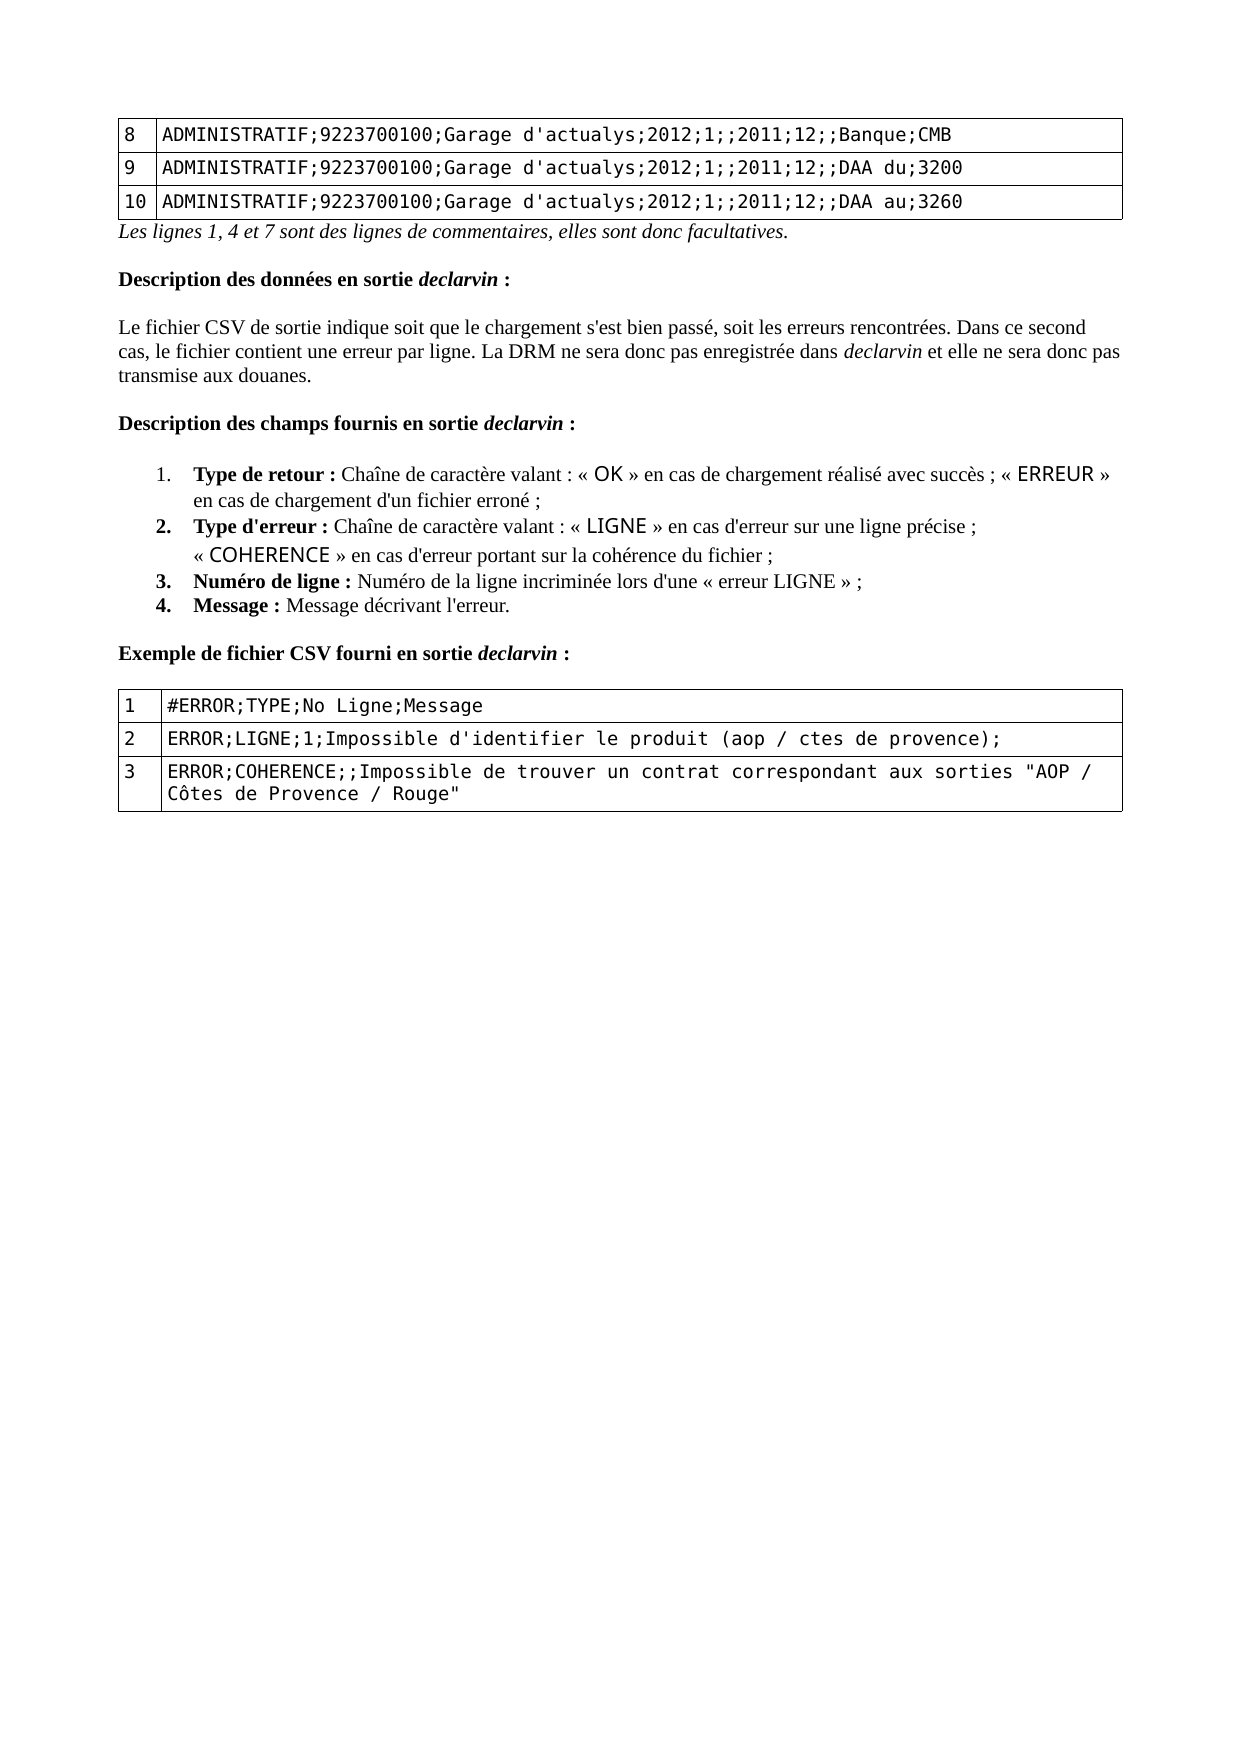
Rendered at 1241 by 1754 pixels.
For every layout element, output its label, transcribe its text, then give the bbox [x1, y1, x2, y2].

text Description des champs fournis en sortie declarvin : [118, 411, 1122, 435]
table_header #ERROR;TYPE;No Ligne;Message [162, 690, 1122, 722]
text Description des données en sortie declarvin : [118, 267, 1122, 291]
table_cell ERROR;COHERENCE;;Impossible de trouver un contrat correspondant aux sorties "AOP / Côtes de Provence / Rouge" [162, 757, 1122, 811]
table_cell 9 [119, 153, 156, 185]
list Numéro de ligne : Numéro de la ligne incriminée lors d'une « erreur LIGNE » ; [156, 568, 1122, 593]
table_cell ERROR;LIGNE;1;Impossible d'identifier le produit (aop / ctes de provence); [162, 723, 1122, 756]
text Les lignes 1, 4 et 7 sont des lignes de commentaires, elles sont donc facultatives. [118, 220, 1122, 243]
table_cell ADMINISTRATIF;9223700100;Garage d'actualys;2012;1;;2011;12;;DAA au;3260 [157, 186, 1122, 218]
table_cell 2 [119, 723, 161, 756]
list Type de retour : Chaîne de caractère valant : « OK » en cas de chargement réalisé avec succès ; « ERREUR » en cas de chargement d'un fichier erroné ; [156, 459, 1122, 512]
text Exemple de fichier CSV fourni en sortie declarvin : [118, 641, 1122, 665]
table_header 1 [119, 690, 161, 722]
table_cell ADMINISTRATIF;9223700100;Garage d'actualys;2012;1;;2011;12;;DAA du;3200 [157, 153, 1122, 185]
table_cell 3 [119, 757, 161, 811]
list Type d'erreur : Chaîne de caractère valant : « LIGNE » en cas d'erreur sur une ligne précise ; « COHERENCE » en cas d'erreur portant sur la cohérence du fichier ; [156, 512, 1122, 568]
table_cell 8 [119, 119, 156, 152]
text Le fichier CSV de sortie indique soit que le chargement s'est bien passé, soit les erreurs rencontrées. Dans ce second cas, le fichier contient une erreur par ligne. La DRM ne sera donc pas enregistrée dans declarvin et elle ne sera donc pas transmise aux douanes. [118, 315, 1122, 387]
table_cell ADMINISTRATIF;9223700100;Garage d'actualys;2012;1;;2011;12;;Banque;CMB [157, 119, 1122, 152]
table_cell 10 [119, 186, 156, 218]
list Message : Message décrivant l'erreur. [156, 593, 1122, 617]
